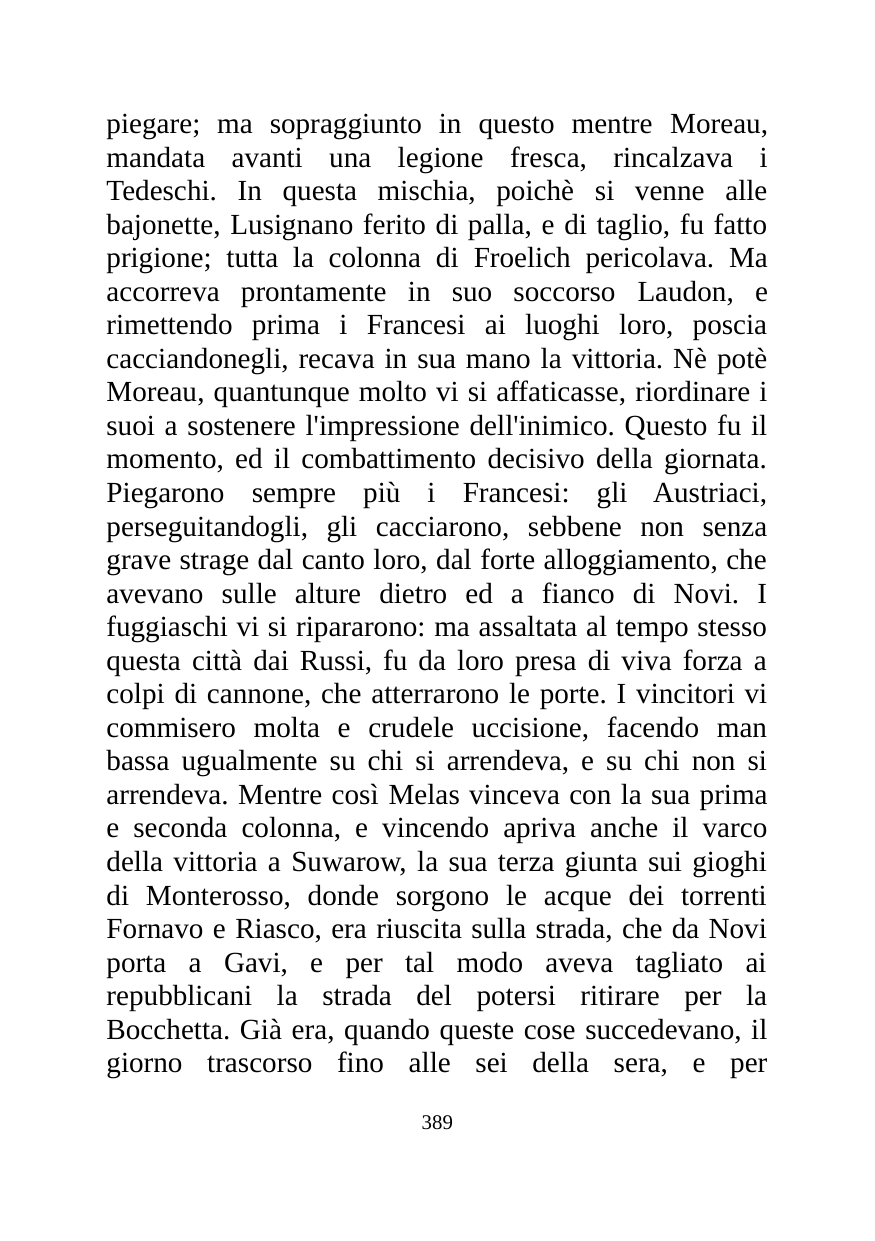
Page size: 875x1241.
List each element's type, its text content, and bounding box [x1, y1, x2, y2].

text piegare; ma sopraggiunto in questo mentre Moreau, mandata avanti una legione fresca, rincalzava i Tedeschi. In questa mischia, poichè si venne alle bajonette, Lusignano ferito di palla, e di taglio, fu fatto prigione; tutta la colonna di Froelich pericolava. Ma accorreva prontamente in suo soccorso Laudon, e rimettendo prima i Francesi ai luoghi loro, poscia cacciandonegli, recava in sua mano la vittoria. Nè potè Moreau, quantunque molto vi si affaticasse, riordinare i suoi a sostenere l'impressione dell'inimico. Questo fu il momento, ed il combattimento decisivo della giornata. Piegarono sempre più i Francesi: gli Austriaci, perseguitandogli, gli cacciarono, sebbene non senza grave strage dal canto loro, dal forte alloggiamento, che avevano sulle alture dietro ed a fianco di Novi. I fuggiaschi vi si ripararono: ma assaltata al tempo stesso questa città dai Russi, fu da loro presa di viva forza a colpi di cannone, che atterrarono le porte. I vincitori vi commisero molta e crudele uccisione, facendo man bassa ugualmente su chi si arrendeva, e su chi non si arrendeva. Mentre così Melas vinceva con la sua prima e seconda colonna, e vincendo apriva anche il varco della vittoria a Suwarow, la sua terza giunta sui gioghi di Monterosso, donde sorgono le acque dei torrenti Fornavo e Riasco, era riuscita sulla strada, che da Novi porta a Gavi, e per tal modo aveva tagliato ai repubblicani la strada del potersi ritirare per la Bocchetta. Già era, quando queste cose succedevano, il giorno trascorso fino alle sei della sera, e per [106, 106, 768, 1079]
